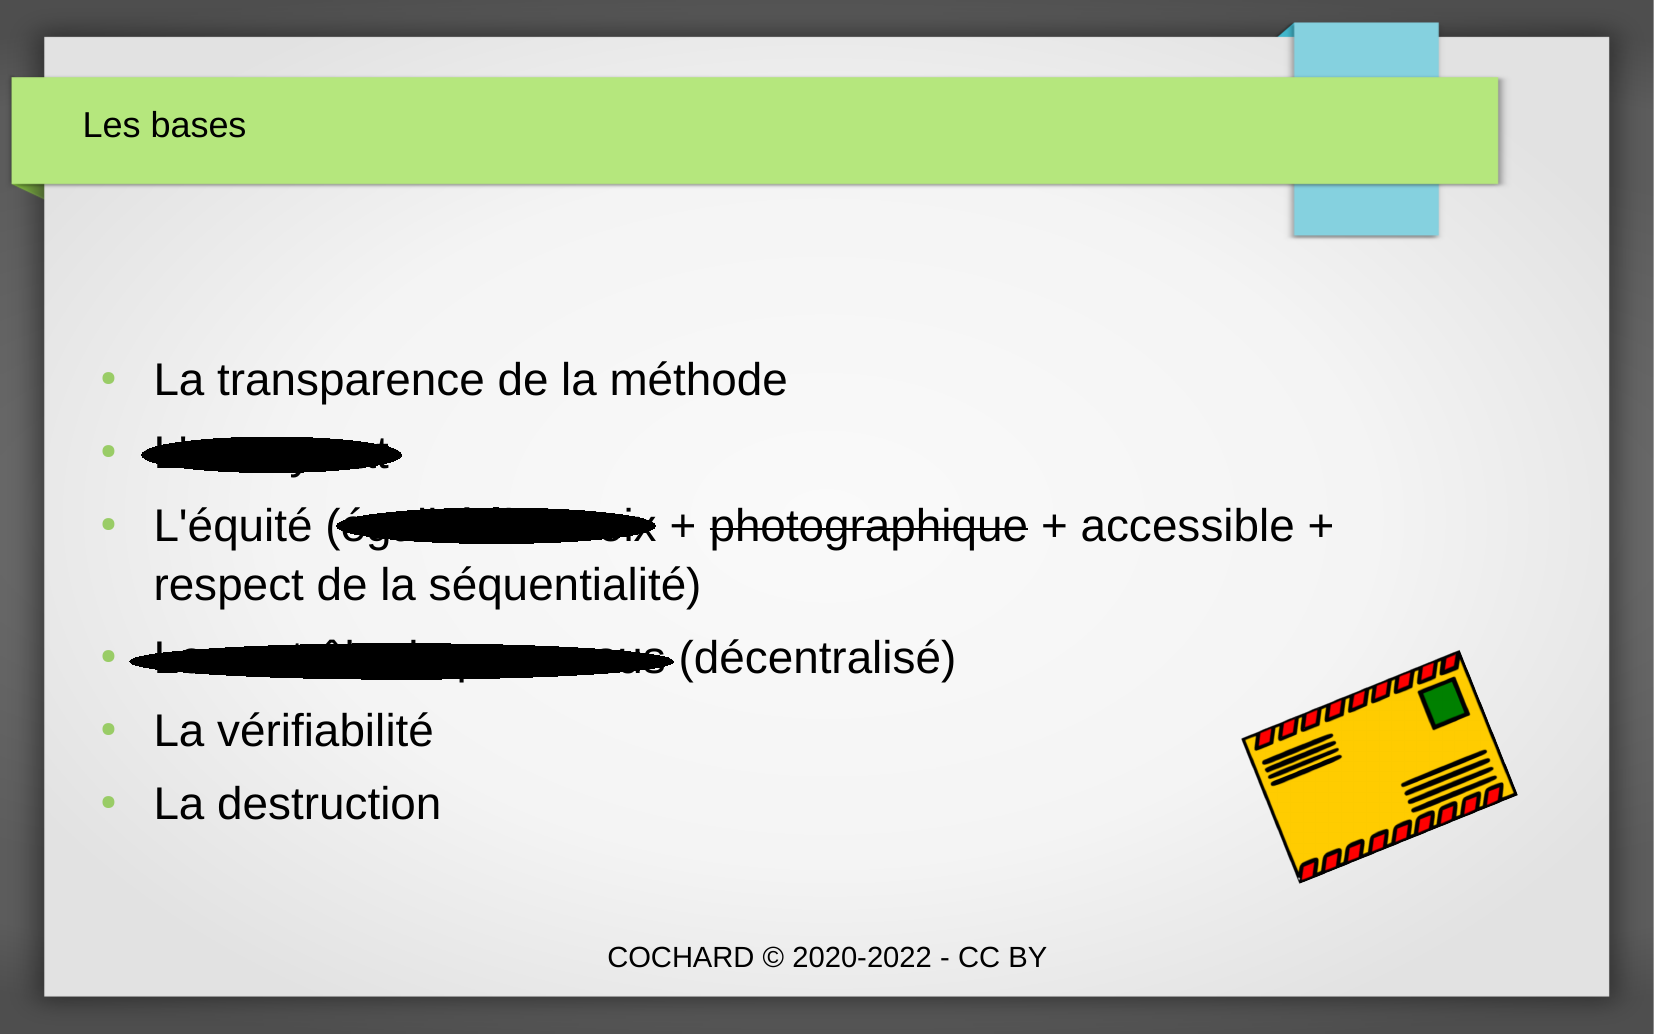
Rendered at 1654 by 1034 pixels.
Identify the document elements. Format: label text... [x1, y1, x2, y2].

title Les bases [82, 39, 1235, 210]
picture [0, 0, 1654, 1034]
text_box [336, 507, 656, 544]
list La transparence de la méthode L'anonymat L'équité (égalité des voix + photographique + accessible + respect de la séquentialité) Le contrôle du processus (décentralisé) La vérifiabilité La destruction [82, 249, 1571, 849]
text_box [141, 437, 402, 473]
text_box [129, 643, 674, 680]
